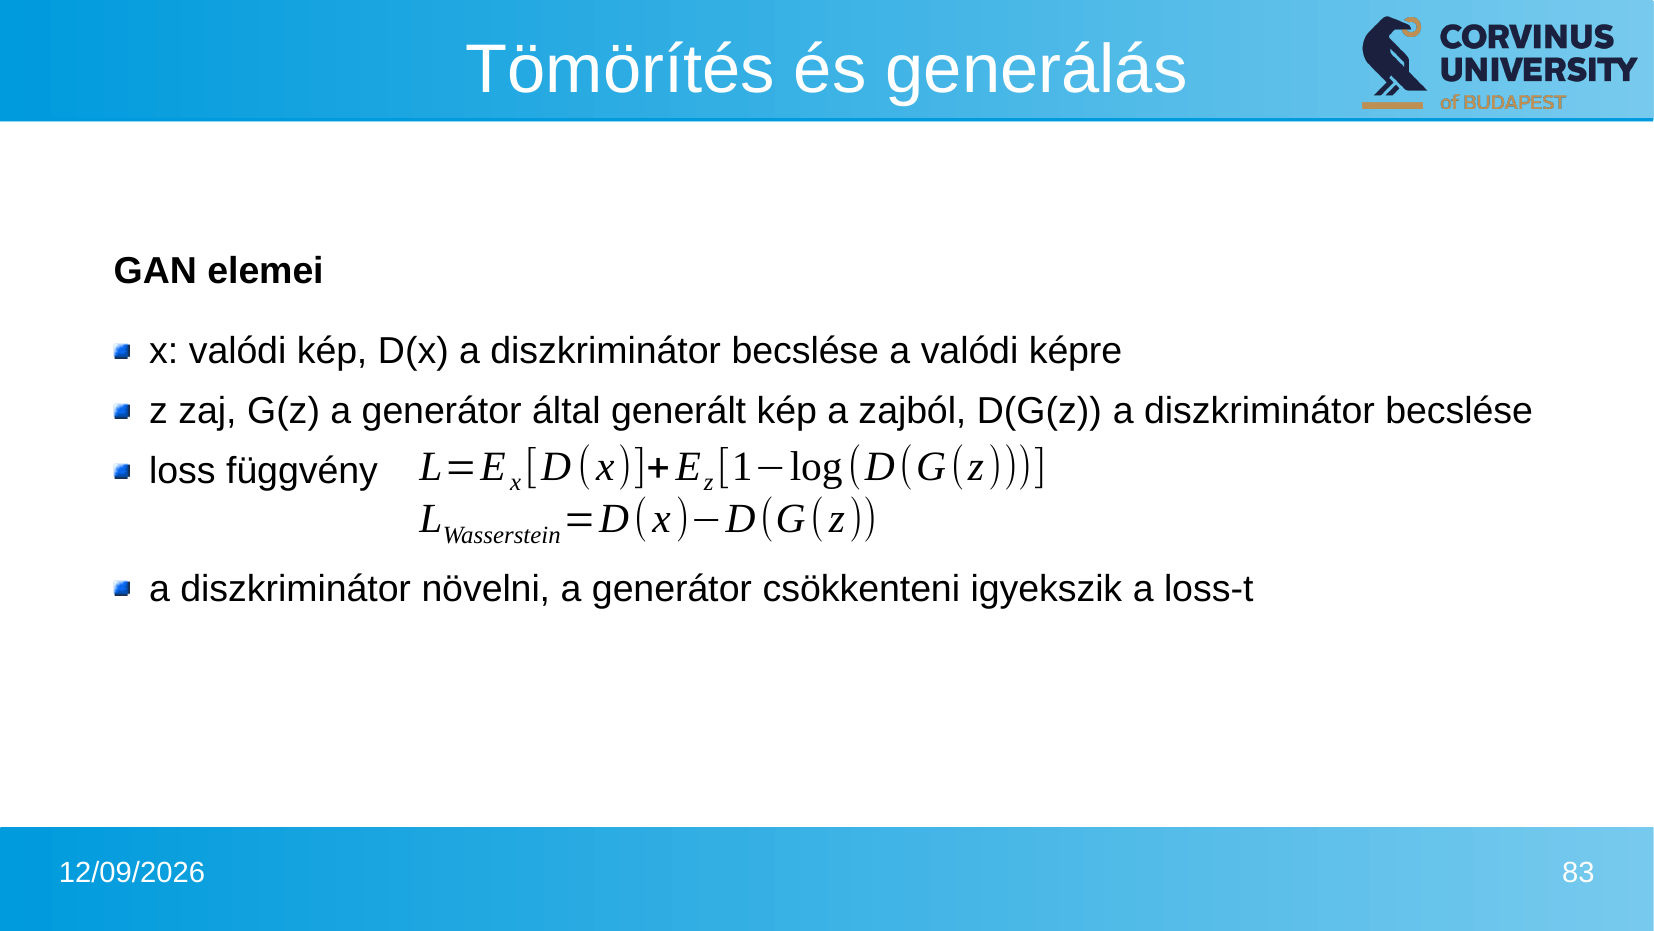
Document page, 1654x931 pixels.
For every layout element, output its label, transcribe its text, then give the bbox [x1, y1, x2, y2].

picture [1362, 16, 1638, 109]
title Tömörítés és generálás [59, 29, 1362, 108]
chart [411, 442, 1052, 549]
text_box GAN elemei x: valódi kép, D(x) a diszkriminátor becslése a valódi képre z zaj, G(z) a generátor által generált kép a zajból, D(G(z)) a diszkriminátor becslése loss függvény a diszkriminátor növelni, a generátor csökkenteni igyekszik a loss-t [98, 241, 1578, 617]
